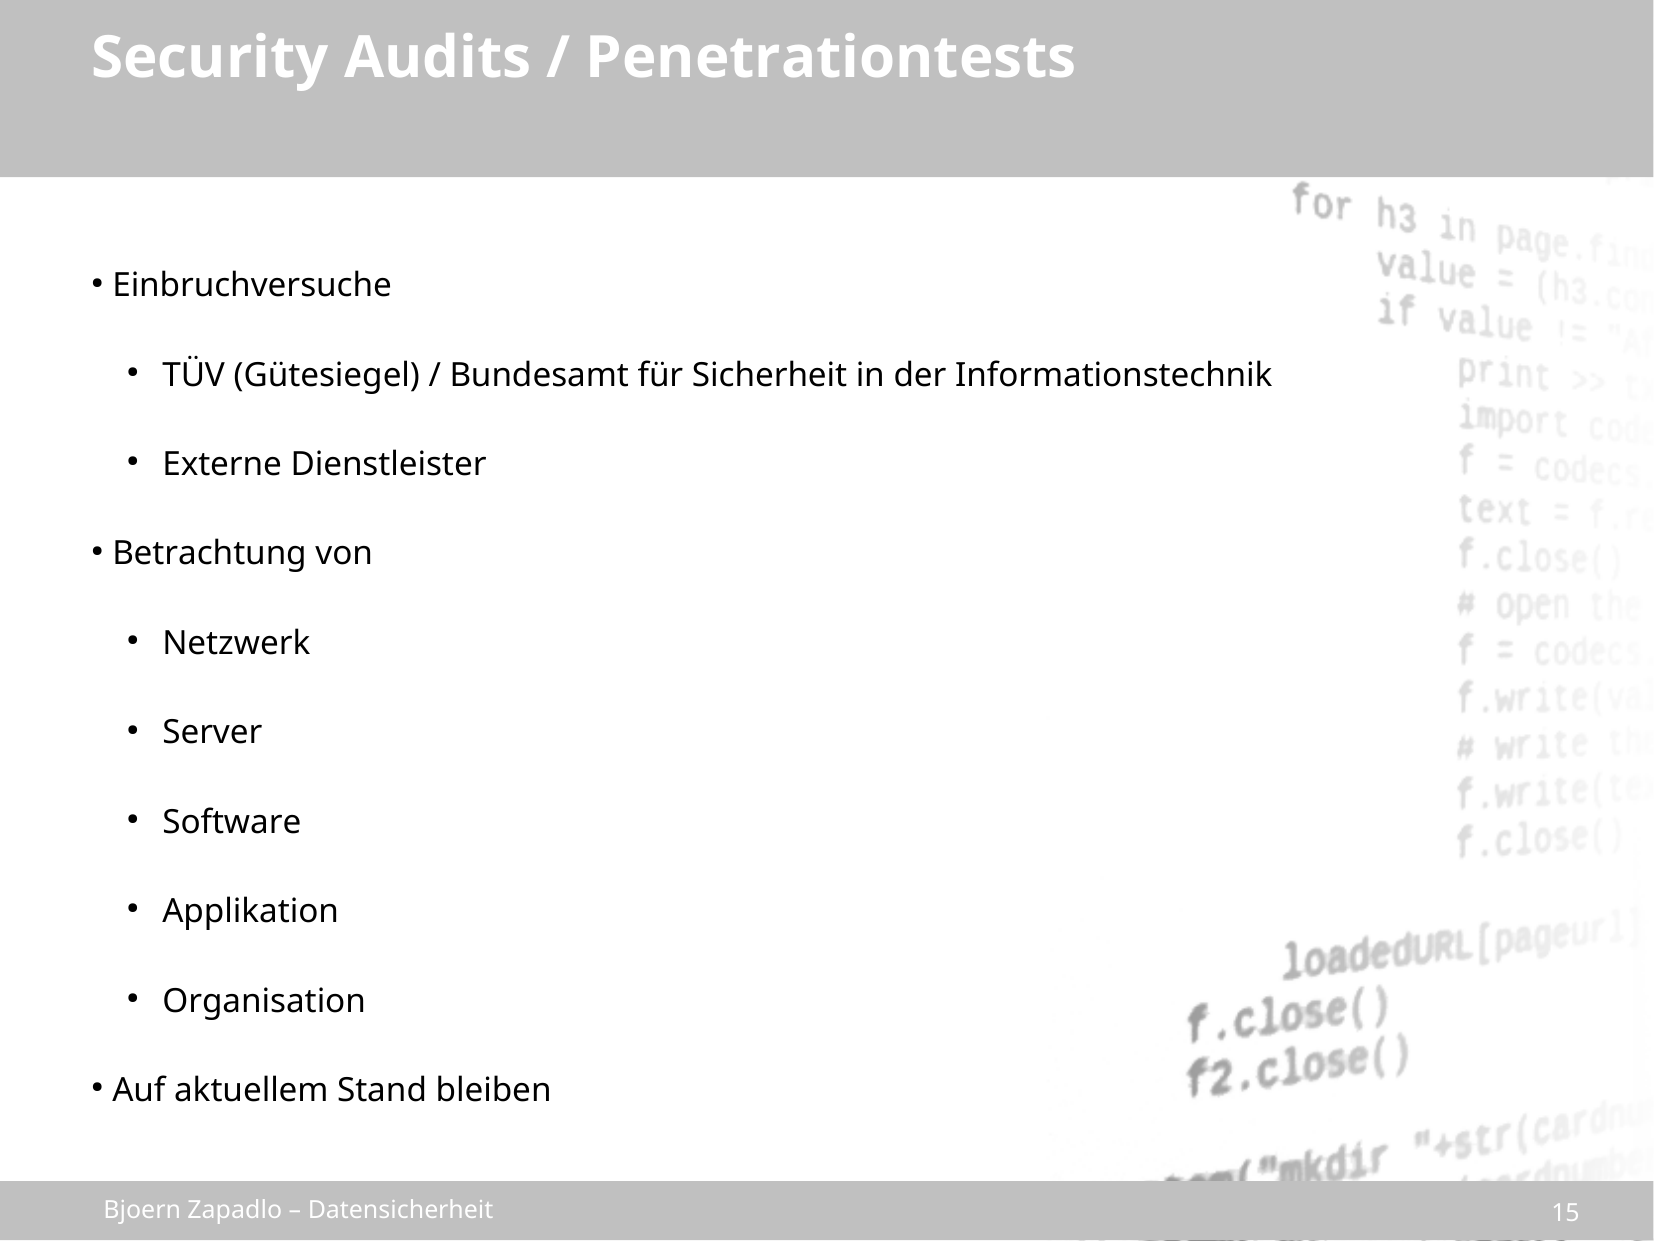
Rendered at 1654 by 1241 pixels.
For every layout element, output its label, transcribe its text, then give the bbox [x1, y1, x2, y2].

picture [0, 178, 1654, 1181]
text_box Security Audits / Penetrationtests [76, 17, 1444, 98]
text_box Einbruchversuche TÜV (Gütesiegel) / Bundesamt für Sicherheit in der Informationstechnik Externe Dienstleister Betrachtung von Netzwerk Server Software Applikation Organisation Auf aktuellem Stand bleiben [76, 236, 1432, 1116]
